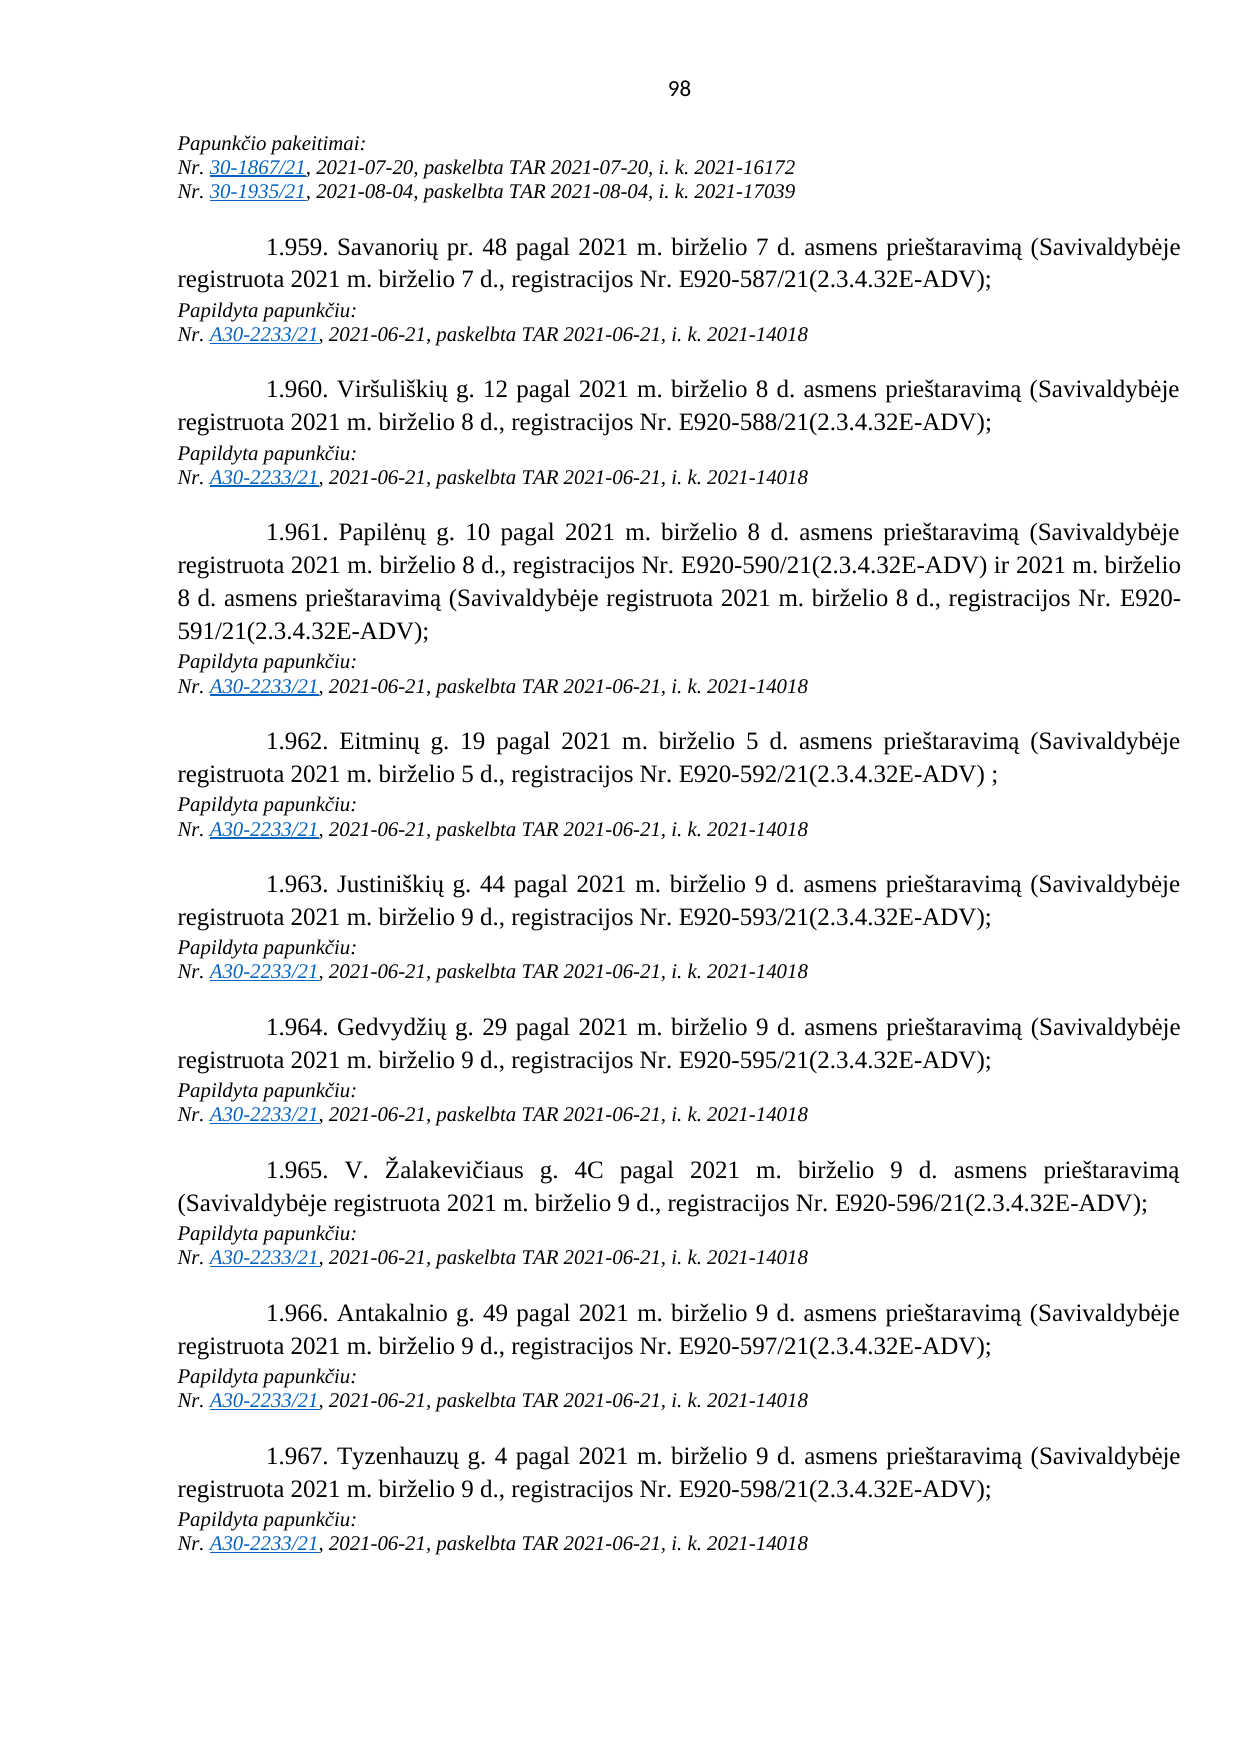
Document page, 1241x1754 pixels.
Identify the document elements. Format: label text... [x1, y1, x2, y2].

text 1.966. Antakalnio g. 49 pagal 2021 m. birželio 9 d. asmens prieštaravimą (Savivaldybėje registruota 2021 m. birželio 9 d., registracijos Nr. E920-597/21(2.3.4.32E-ADV); [177, 1298, 1181, 1360]
text 1.965. V. Žalakevičiaus g. 4C pagal 2021 m. birželio 9 d. asmens prieštaravimą (Savivaldybėje registruota 2021 m. birželio 9 d., registracijos Nr. E920-596/21(2.3.4.32E-ADV); [177, 1155, 1181, 1217]
text Nr. 30-1935/21, 2021-08-04, paskelbta TAR 2021-08-04, i. k. 2021-17039 [177, 179, 1181, 203]
text 1.960. Viršuliškių g. 12 pagal 2021 m. birželio 8 d. asmens prieštaravimą (Savivaldybėje registruota 2021 m. birželio 8 d., registracijos Nr. E920-588/21(2.3.4.32E-ADV); [177, 374, 1181, 436]
text Nr. A30-2233/21, 2021-06-21, paskelbta TAR 2021-06-21, i. k. 2021-14018 [177, 673, 1181, 698]
text Nr. A30-2233/21, 2021-06-21, paskelbta TAR 2021-06-21, i. k. 2021-14018 [177, 816, 1181, 841]
text Papildyta papunkčiu: [177, 1507, 1181, 1531]
text Nr. A30-2233/21, 2021-06-21, paskelbta TAR 2021-06-21, i. k. 2021-14018 [177, 322, 1181, 346]
text Papildyta papunkčiu: [177, 935, 1181, 959]
text Nr. A30-2233/21, 2021-06-21, paskelbta TAR 2021-06-21, i. k. 2021-14018 [177, 959, 1181, 983]
text 1.962. Eitminų g. 19 pagal 2021 m. birželio 5 d. asmens prieštaravimą (Savivaldybėje registruota 2021 m. birželio 5 d., registracijos Nr. E920-592/21(2.3.4.32E-ADV) ; [177, 726, 1181, 788]
text 1.961. Papilėnų g. 10 pagal 2021 m. birželio 8 d. asmens prieštaravimą (Savivaldybėje registruota 2021 m. birželio 8 d., registracijos Nr. E920-590/21(2.3.4.32E-ADV) ir 2021 m. birželio 8 d. asmens prieštaravimą (Savivaldybėje registruota 2021 m. birželio 8 d., registracijos Nr. E920-591/21(2.3.4.32E-ADV); [177, 517, 1181, 645]
text 1.959. Savanorių pr. 48 pagal 2021 m. birželio 7 d. asmens prieštaravimą (Savivaldybėje registruota 2021 m. birželio 7 d., registracijos Nr. E920-587/21(2.3.4.32E-ADV); [177, 232, 1181, 293]
text Nr. A30-2233/21, 2021-06-21, paskelbta TAR 2021-06-21, i. k. 2021-14018 [177, 1245, 1181, 1269]
text Nr. A30-2233/21, 2021-06-21, paskelbta TAR 2021-06-21, i. k. 2021-14018 [177, 464, 1181, 489]
text Papildyta papunkčiu: [177, 649, 1181, 673]
text Papildyta papunkčiu: [177, 441, 1181, 464]
text Nr. A30-2233/21, 2021-06-21, paskelbta TAR 2021-06-21, i. k. 2021-14018 [177, 1388, 1181, 1412]
text Papunkčio pakeitimai: [177, 131, 1181, 155]
text Nr. A30-2233/21, 2021-06-21, paskelbta TAR 2021-06-21, i. k. 2021-14018 [177, 1531, 1181, 1555]
text Papildyta papunkčiu: [177, 298, 1181, 322]
text Papildyta papunkčiu: [177, 1364, 1181, 1388]
text Papildyta papunkčiu: [177, 1221, 1181, 1245]
text Nr. 30-1867/21, 2021-07-20, paskelbta TAR 2021-07-20, i. k. 2021-16172 [177, 155, 1181, 179]
text Papildyta papunkčiu: [177, 792, 1181, 816]
text 1.967. Tyzenhauzų g. 4 pagal 2021 m. birželio 9 d. asmens prieštaravimą (Savivaldybėje registruota 2021 m. birželio 9 d., registracijos Nr. E920-598/21(2.3.4.32E-ADV); [177, 1441, 1181, 1503]
text 1.963. Justiniškių g. 44 pagal 2021 m. birželio 9 d. asmens prieštaravimą (Savivaldybėje registruota 2021 m. birželio 9 d., registracijos Nr. E920-593/21(2.3.4.32E-ADV); [177, 869, 1181, 931]
text 1.964. Gedvydžių g. 29 pagal 2021 m. birželio 9 d. asmens prieštaravimą (Savivaldybėje registruota 2021 m. birželio 9 d., registracijos Nr. E920-595/21(2.3.4.32E-ADV); [177, 1012, 1181, 1074]
text Papildyta papunkčiu: [177, 1078, 1181, 1102]
text Nr. A30-2233/21, 2021-06-21, paskelbta TAR 2021-06-21, i. k. 2021-14018 [177, 1102, 1181, 1126]
